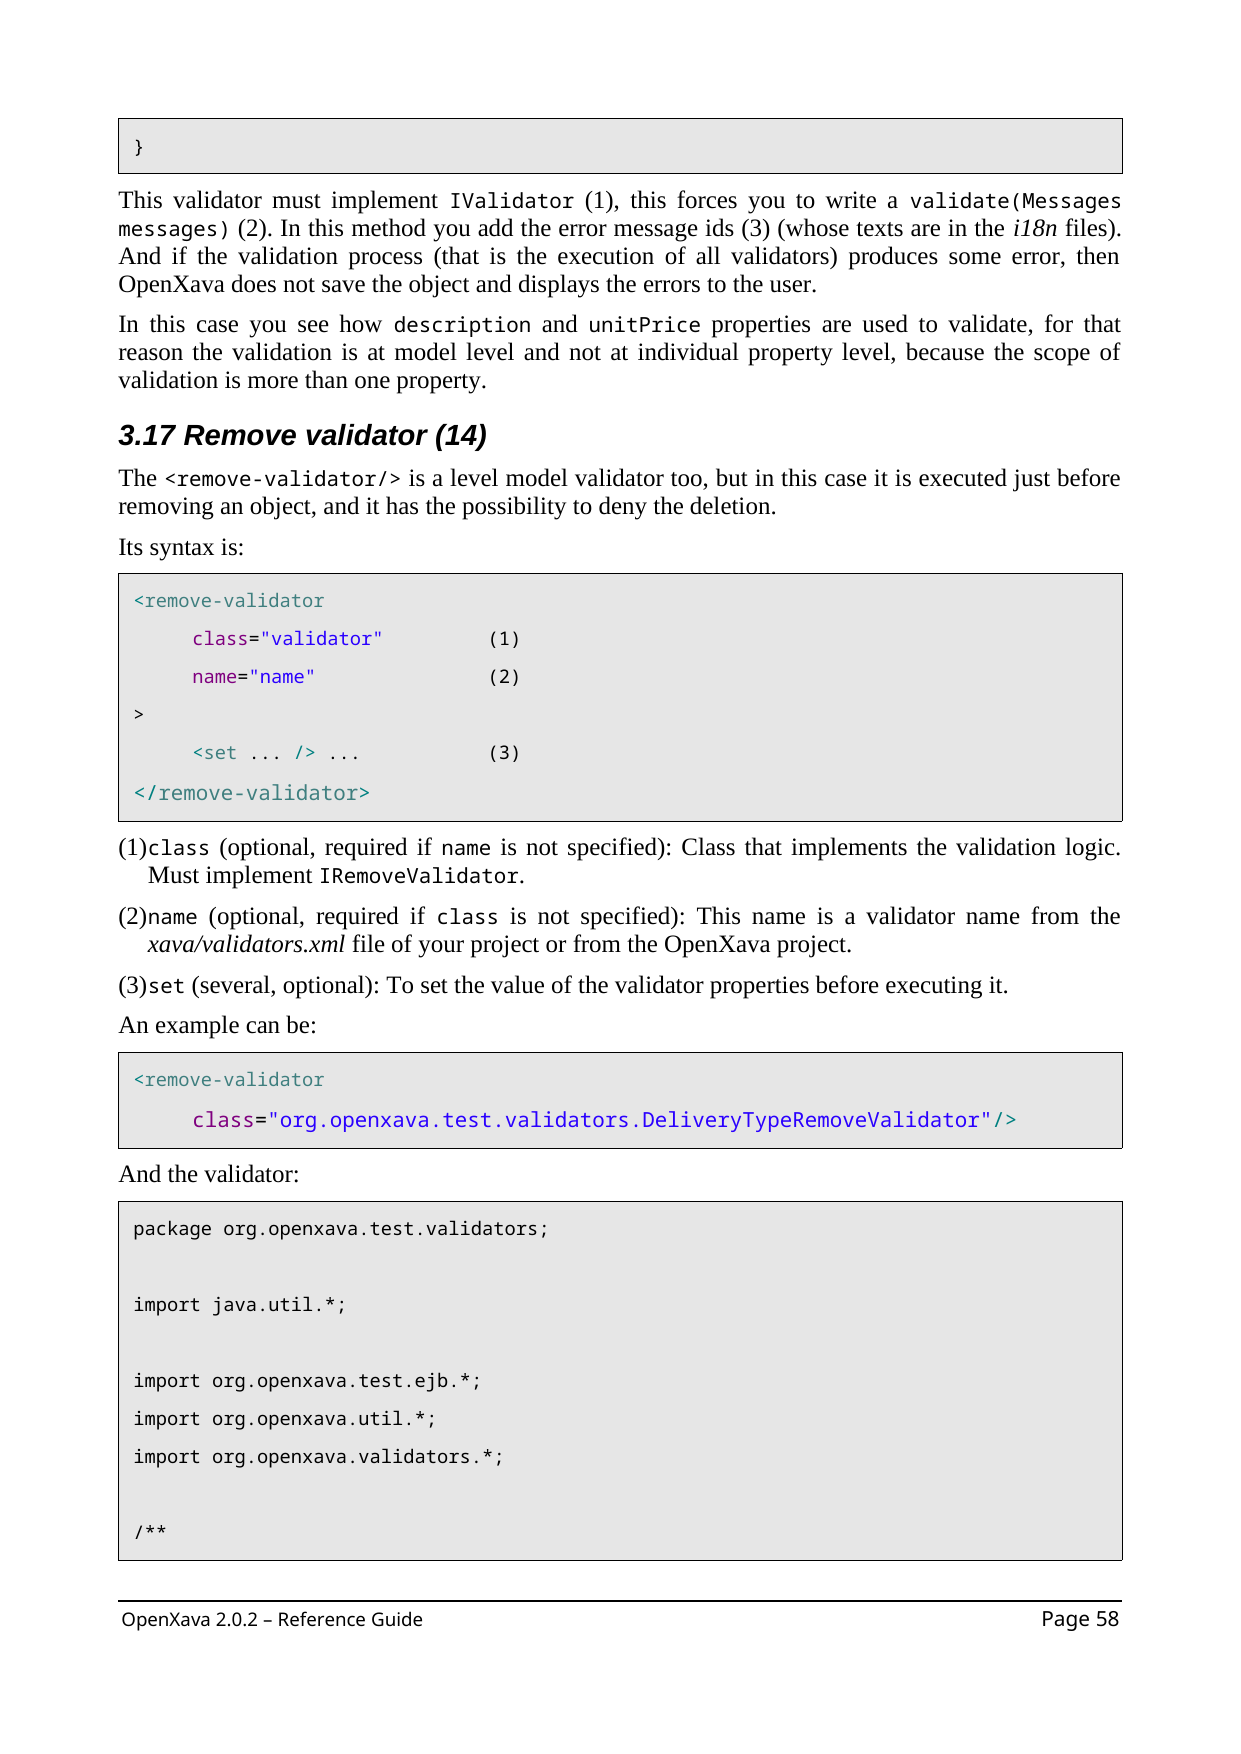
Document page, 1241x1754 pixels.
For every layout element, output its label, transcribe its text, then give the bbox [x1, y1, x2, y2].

text And the validator: [118, 1160, 1122, 1188]
text <set ... /> ... (3) [119, 725, 1122, 763]
text > [119, 687, 1122, 725]
list set (several, optional): To set the value of the validator properties before executing it. [118, 971, 1122, 999]
text import org.openxava.validators.*; [119, 1429, 1122, 1467]
text } [119, 119, 1122, 173]
text name="name" (2) [119, 649, 1122, 687]
text class="org.openxava.test.validators.DeliveryTypeRemoveValidator"/> [119, 1090, 1122, 1148]
text package org.openxava.test.validators; [119, 1202, 1122, 1238]
list name (optional, required if class is not specified): This name is a validator name from the xava/validators.xml file of your project or from the OpenXava project. [118, 902, 1122, 958]
text The <remove-validator/> is a level model validator too, but in this case it is executed just before removing an object, and it has the possibility to deny the deletion. [118, 464, 1122, 520]
text This validator must implement IValidator (1), this forces you to write a validate(Messages messages) (2). In this method you add the error message ids (3) (whose texts are in the i18n files). And if the validation process (that is the execution of all validators) produces some error, then OpenXava does not save the object and displays the errors to the user. [118, 186, 1122, 298]
text import java.util.*; [119, 1277, 1122, 1314]
text import org.openxava.util.*; [119, 1391, 1122, 1429]
text In this case you see how description and unitPrice properties are used to validate, for that reason the validation is at model level and not at individual property level, because the scope of validation is more than one property. [118, 310, 1122, 394]
text </remove-validator> [119, 763, 1122, 821]
subtitle Remove validator (14) [118, 419, 1122, 452]
list class (optional, required if name is not specified): Class that implements the validation logic. Must implement IRemoveValidator. [118, 833, 1122, 890]
text /** [119, 1505, 1122, 1560]
text <remove-validator [119, 1053, 1122, 1090]
text An example can be: [118, 1012, 1122, 1039]
text class="validator" (1) [119, 611, 1122, 649]
text Its syntax is: [118, 533, 1122, 560]
text import org.openxava.test.ejb.*; [119, 1353, 1122, 1391]
text <remove-validator [119, 574, 1122, 611]
